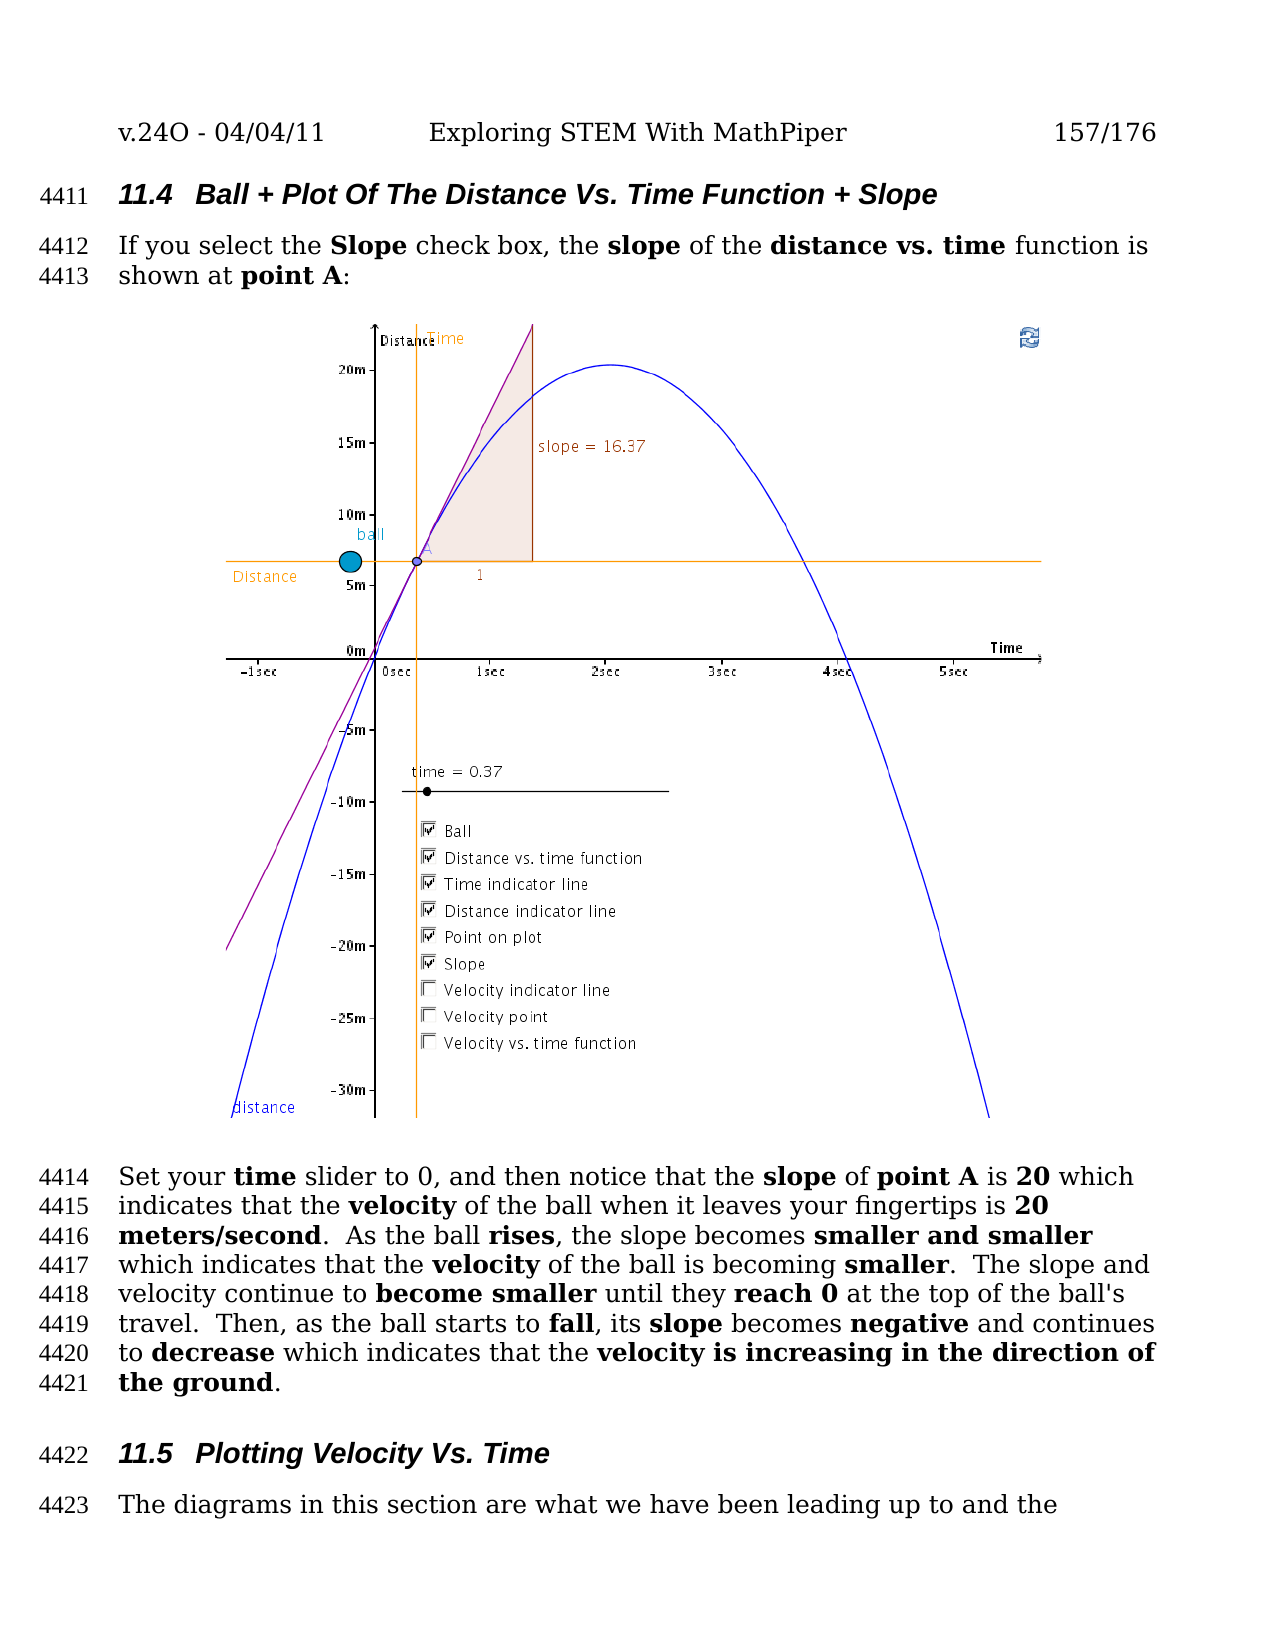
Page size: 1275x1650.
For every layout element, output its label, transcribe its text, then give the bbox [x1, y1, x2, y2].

subtitle Plotting Velocity Vs. Time [118, 1436, 1157, 1469]
text Set your time slider to 0, and then notice that the slope of point A is 20 which indicates that the velocity of the ball when it leaves your fingertips is 20 meters/second. As the ball rises, the slope becomes smaller and smaller which indicates that the velocity of the ball is becoming smaller. The slope and velocity continue to become smaller until they reach 0 at the top of the ball's travel. Then, as the ball starts to fall, its slope becomes negative and continues to decrease which indicates that the velocity is increasing in the direction of the ground. [118, 1162, 1157, 1397]
text The diagrams in this section are what we have been leading up to and the [118, 1490, 1157, 1519]
text If you select the Slope check box, the slope of the distance vs. time function is shown at point A: [118, 231, 1157, 290]
picture [225, 324, 1042, 1118]
subtitle Ball + Plot Of The Distance Vs. Time Function + Slope [118, 177, 1157, 210]
